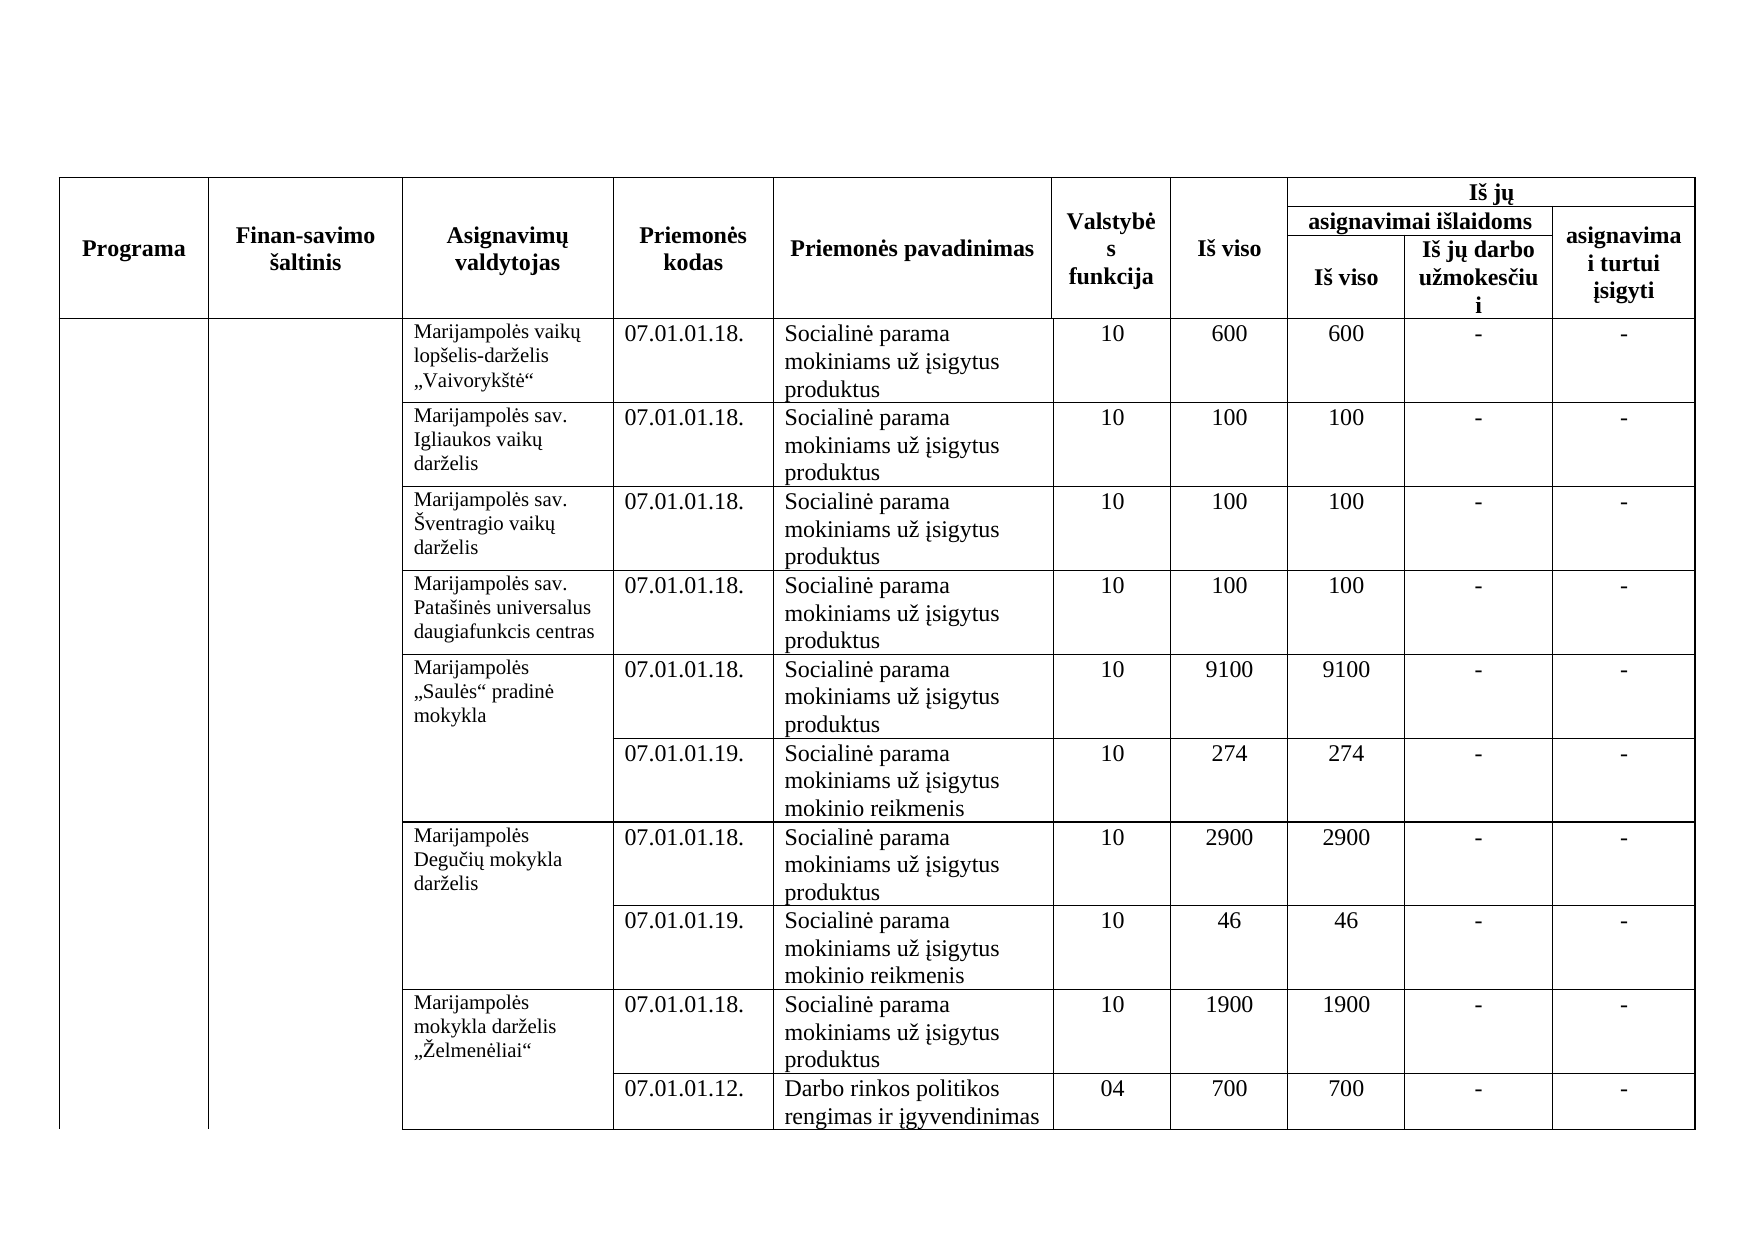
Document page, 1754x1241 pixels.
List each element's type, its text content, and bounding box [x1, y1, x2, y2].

table_cell Iš viso [1288, 236, 1404, 318]
table_cell 1900 [1171, 990, 1287, 1073]
table_cell [60, 1073, 208, 1129]
table_cell Socialinė parama mokiniams už įsigytus produktus [774, 487, 1053, 570]
table_cell 600 [1288, 319, 1404, 402]
table_cell 100 [1288, 571, 1404, 654]
table_cell 274 [1171, 739, 1287, 821]
table_cell [60, 486, 208, 570]
table_cell [403, 738, 613, 821]
table_cell [209, 738, 402, 821]
table_cell - [1405, 739, 1552, 821]
table_cell 10 [1054, 823, 1170, 905]
table_cell 274 [1288, 739, 1404, 821]
table_cell 10 [1054, 319, 1170, 402]
table_cell 10 [1054, 739, 1170, 821]
table_cell 100 [1171, 403, 1287, 486]
table_cell - [1553, 403, 1694, 486]
table_cell - [1553, 655, 1694, 738]
table_cell 10 [1054, 487, 1170, 570]
table_cell [403, 905, 613, 989]
table_cell [209, 989, 402, 1073]
table_cell [60, 989, 208, 1073]
table_cell 9100 [1288, 655, 1404, 738]
table_cell - [1553, 823, 1694, 905]
table_cell [209, 654, 402, 738]
table_cell - [1405, 403, 1552, 486]
table_cell 10 [1054, 990, 1170, 1073]
table_cell 9100 [1171, 655, 1287, 738]
table_cell Socialinė parama mokiniams už įsigytus mokinio reikmenis [774, 906, 1053, 989]
table_cell Iš jų darbo užmokesčiui [1405, 236, 1552, 318]
table_header Priemonės kodas [614, 178, 773, 318]
table_cell 700 [1171, 1074, 1287, 1129]
table_cell Marijampolės sav. Patašinės universalus daugiafunkcis centras [403, 571, 613, 654]
table_cell 07.01.01.19. [614, 739, 773, 821]
table_cell 1900 [1288, 990, 1404, 1073]
table_cell 07.01.01.18. [614, 990, 773, 1073]
table_cell 07.01.01.18. [614, 655, 773, 738]
table_cell [60, 402, 208, 486]
table_cell 07.01.01.18. [614, 487, 773, 570]
table_header Programa [60, 178, 208, 318]
table_header Priemonės pavadinimas [774, 178, 1051, 318]
table_cell - [1405, 990, 1552, 1073]
table_cell [209, 402, 402, 486]
table_cell - [1553, 990, 1694, 1073]
table_cell [209, 821, 402, 905]
table_cell [60, 905, 208, 989]
table_cell 07.01.01.12. [614, 1074, 773, 1129]
table_cell 100 [1171, 571, 1287, 654]
table_cell - [1405, 571, 1552, 654]
table_cell Socialinė parama mokiniams už įsigytus produktus [774, 990, 1053, 1073]
table_cell [209, 570, 402, 654]
table_cell [209, 905, 402, 989]
table_cell 2900 [1171, 823, 1287, 905]
table_cell 46 [1171, 906, 1287, 989]
table_header Asignavimų valdytojas [403, 178, 613, 318]
table_cell [60, 319, 208, 402]
table_cell 700 [1288, 1074, 1404, 1129]
table_cell asignavimai turtui įsigyti [1553, 207, 1694, 318]
table_cell - [1405, 655, 1552, 738]
table_cell Socialinė parama mokiniams už įsigytus mokinio reikmenis [774, 739, 1053, 821]
table_cell - [1553, 319, 1694, 402]
table_cell [209, 319, 402, 402]
table_cell Socialinė parama mokiniams už įsigytus produktus [774, 571, 1053, 654]
table_cell asignavimai išlaidoms [1288, 207, 1552, 234]
table_header Finan-savimo šaltinis [209, 178, 402, 318]
table_cell 10 [1054, 655, 1170, 738]
table_cell [60, 821, 208, 905]
table_cell 10 [1054, 906, 1170, 989]
table_cell [60, 570, 208, 654]
table_cell - [1553, 906, 1694, 989]
table_cell - [1553, 739, 1694, 821]
table_cell [60, 738, 208, 821]
table_header Valstybės funkcija [1052, 178, 1170, 318]
table_cell - [1405, 906, 1552, 989]
table_cell - [1553, 1074, 1694, 1129]
table_cell Marijampolės vaikų lopšelis-darželis „Vaivorykštė“ [403, 319, 613, 402]
table_cell 10 [1054, 571, 1170, 654]
table_cell 600 [1171, 319, 1287, 402]
table_cell 100 [1288, 403, 1404, 486]
table_cell - [1553, 487, 1694, 570]
table_cell [60, 654, 208, 738]
table_cell 100 [1288, 487, 1404, 570]
table_cell Socialinė parama mokiniams už įsigytus produktus [774, 823, 1053, 905]
table_cell 10 [1054, 403, 1170, 486]
table_cell 07.01.01.18. [614, 823, 773, 905]
table_cell 07.01.01.18. [614, 571, 773, 654]
table_cell Marijampolės sav. Igliaukos vaikų darželis [403, 403, 613, 486]
table_cell Socialinė parama mokiniams už įsigytus produktus [774, 403, 1053, 486]
table_cell Socialinė parama mokiniams už įsigytus produktus [774, 655, 1053, 738]
table_cell Socialinė parama mokiniams už įsigytus produktus [774, 319, 1053, 402]
table_cell 46 [1288, 906, 1404, 989]
table_cell 04 [1054, 1074, 1170, 1129]
table_cell - [1405, 487, 1552, 570]
table_cell 2900 [1288, 823, 1404, 905]
table_cell - [1405, 1074, 1552, 1129]
table_cell 07.01.01.18. [614, 403, 773, 486]
table_cell Darbo rinkos politikos rengimas ir įgyvendinimas [774, 1074, 1053, 1129]
table_cell Marijampolės mokykla darželis „Želmenėliai“ [403, 990, 613, 1129]
table_header Iš viso [1171, 178, 1287, 318]
table_cell - [1405, 823, 1552, 905]
table_cell Marijampolės Degučių mokykla darželis [403, 823, 613, 905]
table_cell 100 [1171, 487, 1287, 570]
table_cell Marijampolės „Saulės“ pradinė mokykla [403, 655, 613, 738]
table_cell Marijampolės sav. Šventragio vaikų darželis [403, 487, 613, 570]
table_cell 07.01.01.19. [614, 906, 773, 989]
table_cell 07.01.01.18. [614, 319, 773, 402]
table_cell [209, 1073, 402, 1129]
table_cell - [1405, 319, 1552, 402]
table_cell [209, 486, 402, 570]
table_cell - [1553, 571, 1694, 654]
table_header Iš jų [1288, 178, 1694, 206]
